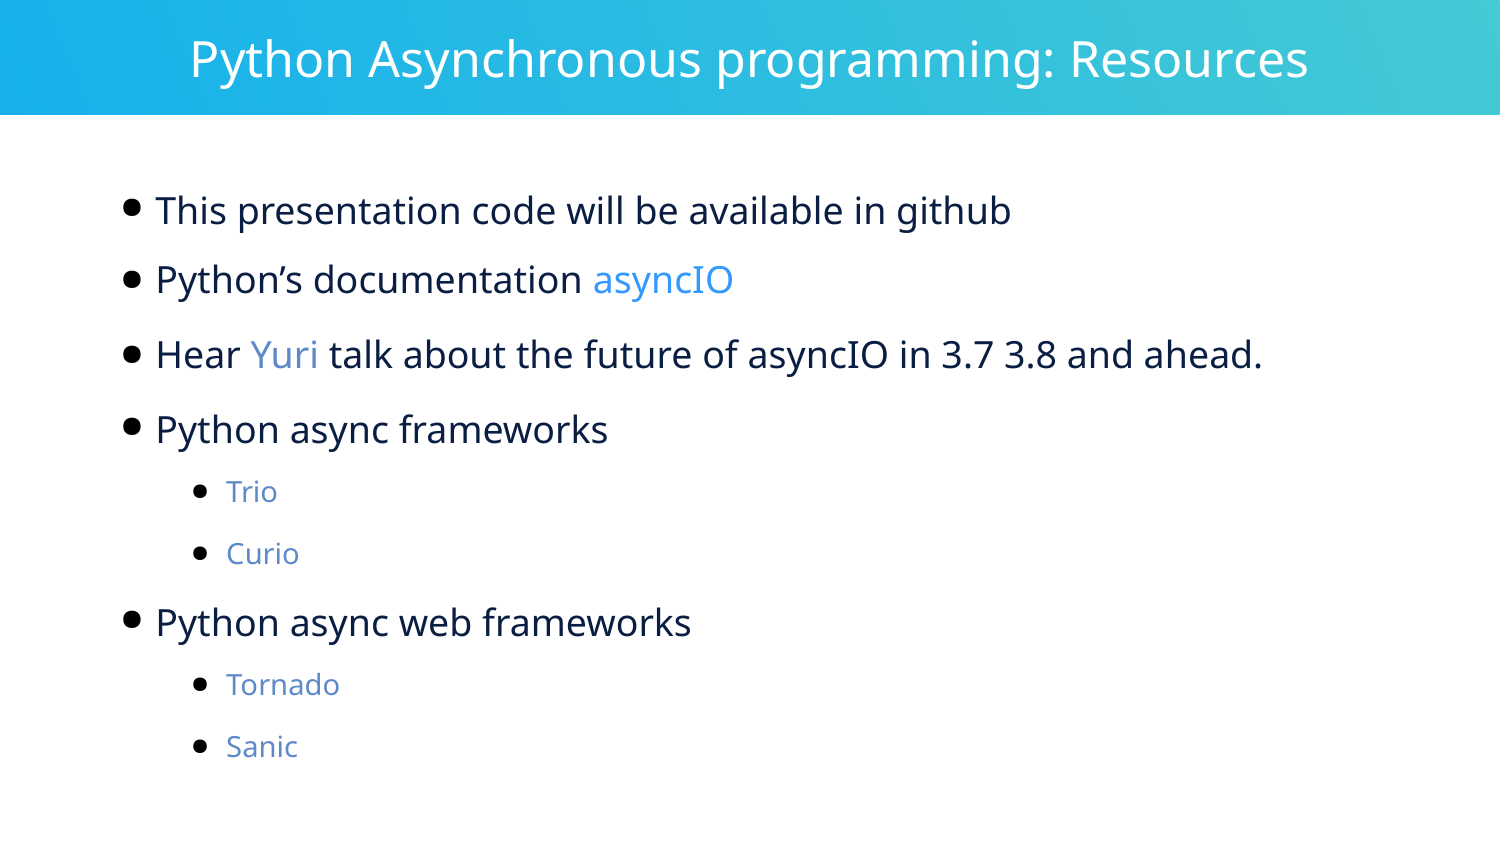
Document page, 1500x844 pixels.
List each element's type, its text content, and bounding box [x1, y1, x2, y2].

text_box This presentation code will be available in github Python’s documentation asyncIO Hear Yuri talk about the future of asyncIO in 3.7 3.8 and ahead. Python async frameworks Trio Curio Python async web frameworks Tornado Sanic [105, 165, 1411, 781]
text_box Python Asynchronous programming: Resources [0, 0, 1500, 115]
